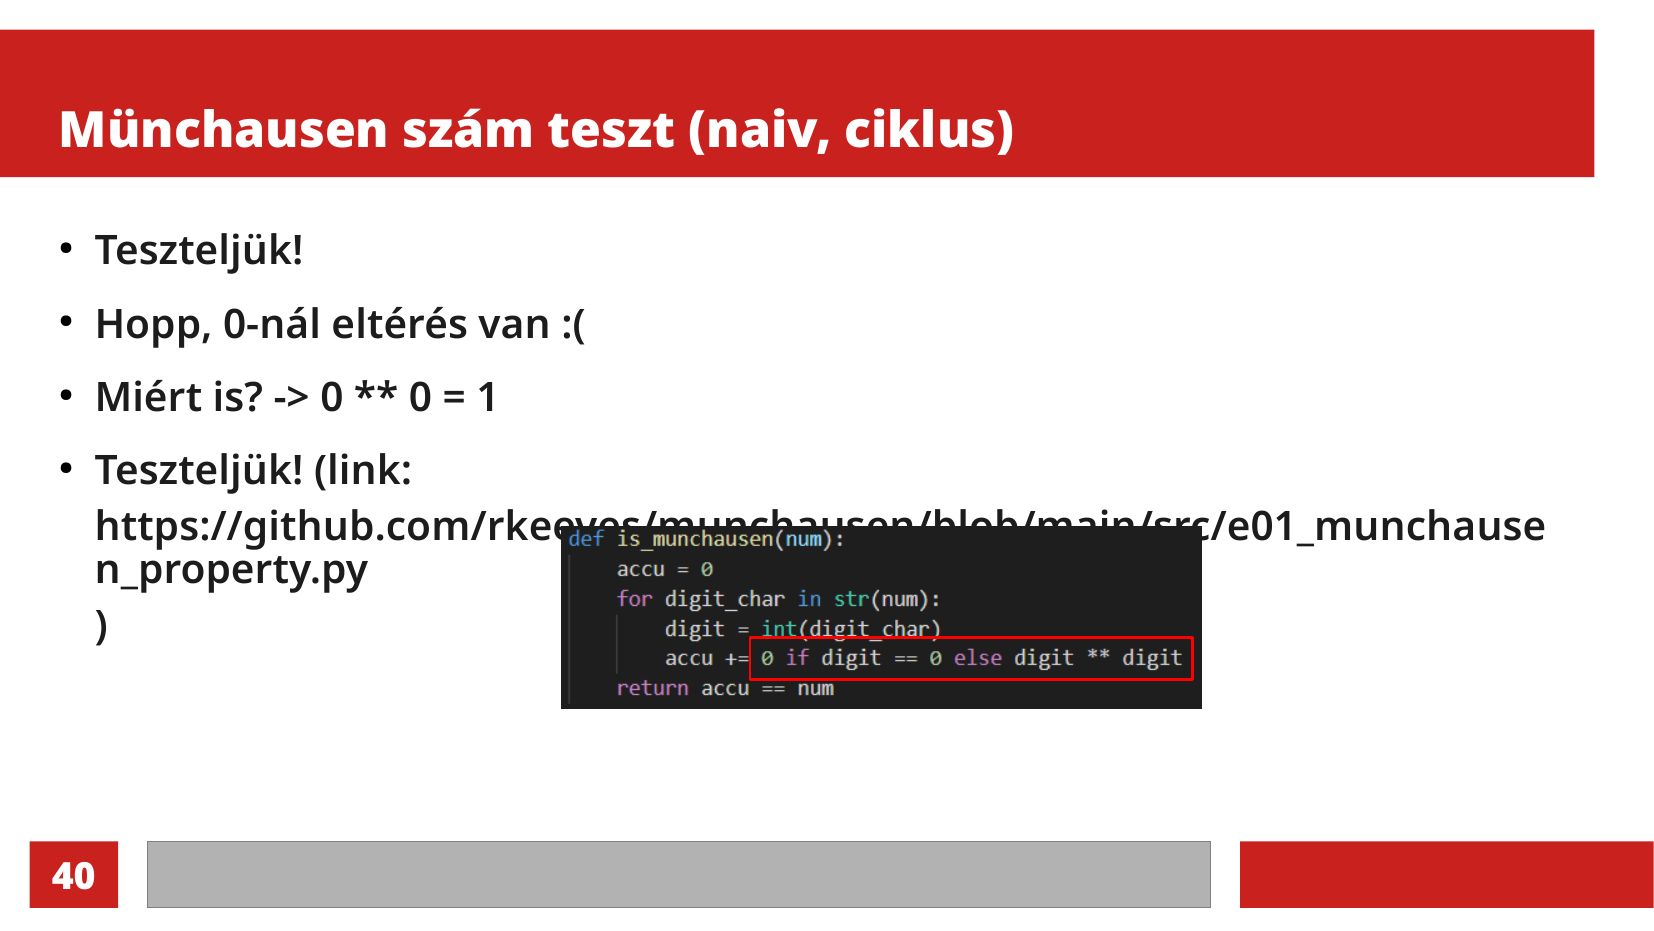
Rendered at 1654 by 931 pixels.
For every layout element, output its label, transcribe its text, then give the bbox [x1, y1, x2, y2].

list Teszteljük! Hopp, 0-nál eltérés van :( Miért is? -> 0 ** 0 = 1 Teszteljük! (link: https://github.com/rkeeves/munchausen/blob/main/src/e01_munchausen_property.py) [59, 221, 1565, 621]
picture [561, 526, 1202, 709]
title Münchausen szám teszt (naiv, ciklus) [59, 44, 1595, 163]
